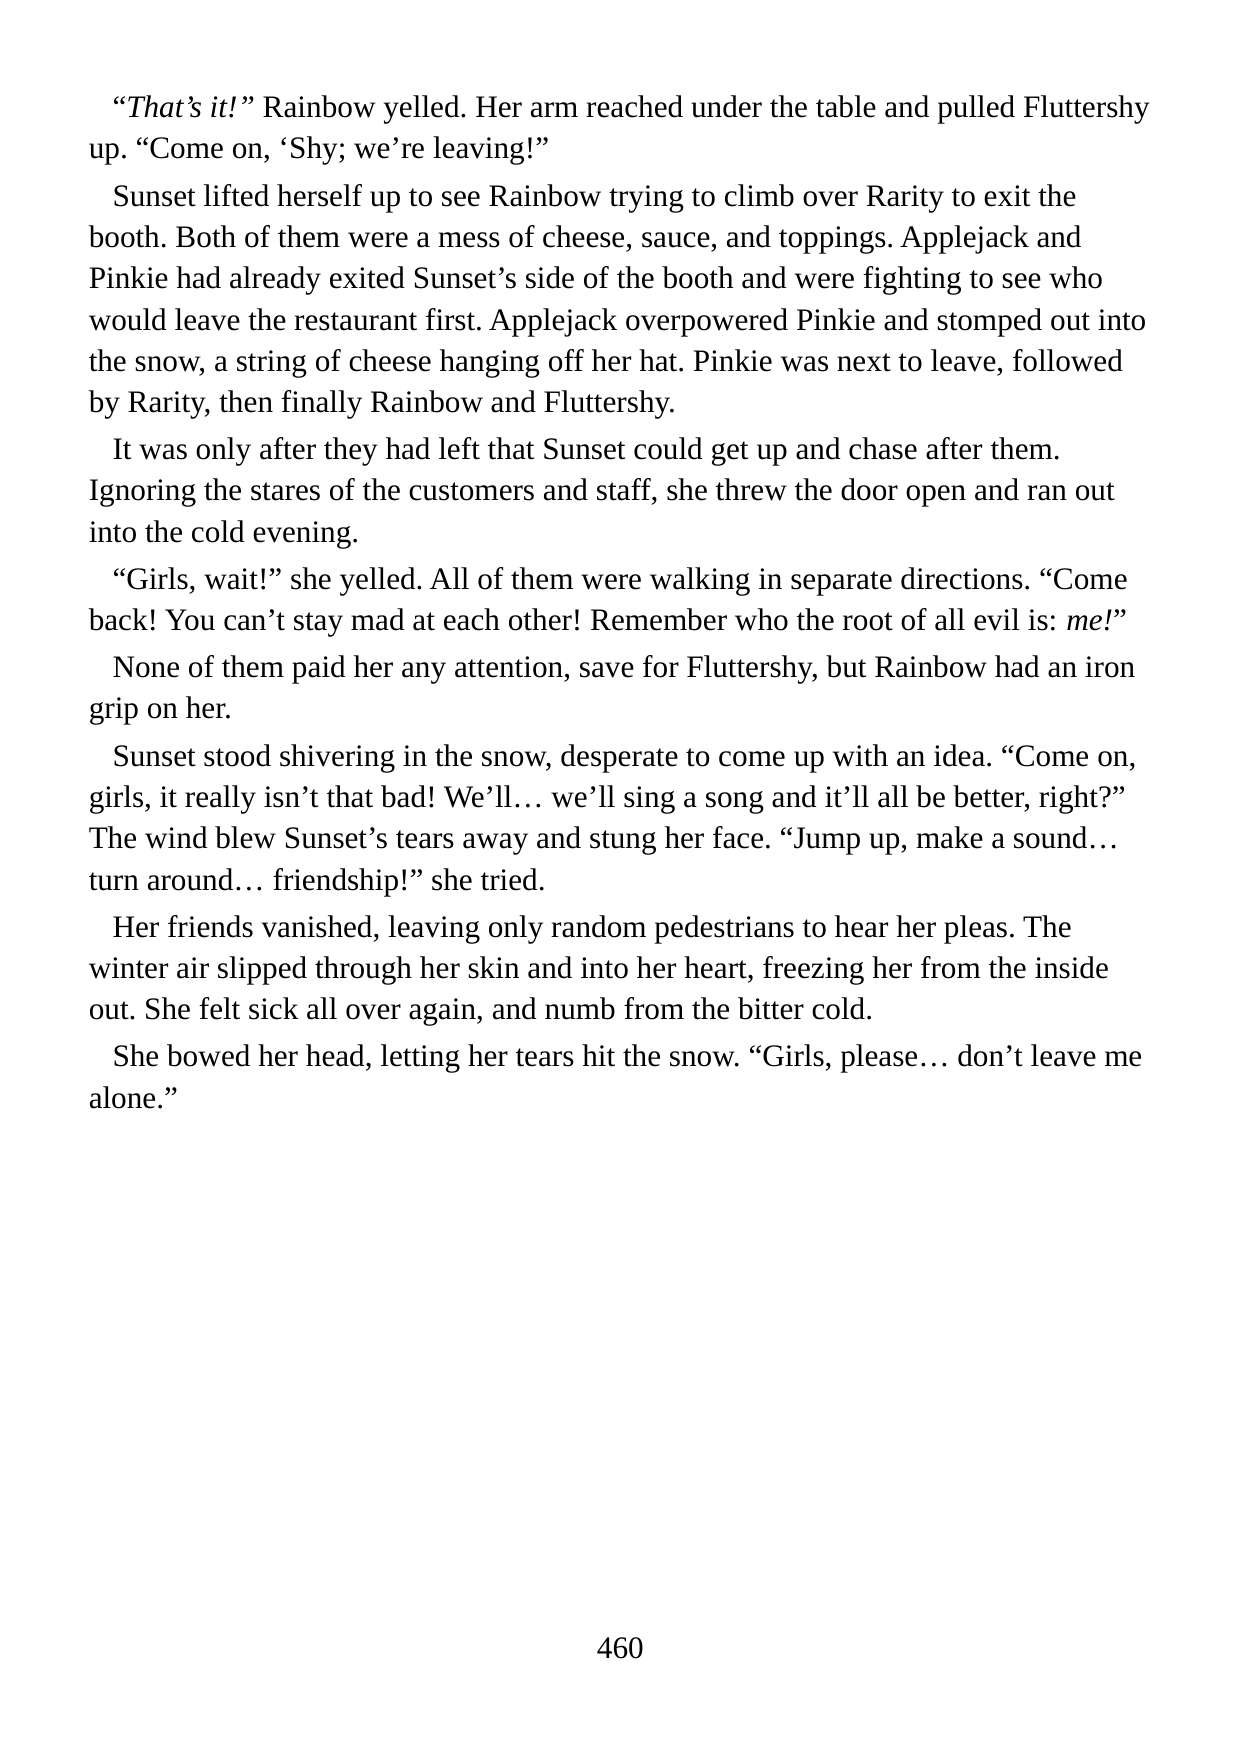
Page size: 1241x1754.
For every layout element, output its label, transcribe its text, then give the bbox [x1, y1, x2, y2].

text “Girls, wait!” she yelled. All of them were walking in separate directions. “Come back! You can’t stay mad at each other! Remember who the root of all evil is: me!” [88, 560, 1152, 637]
text She bowed her head, letting her tears hit the snow. “Girls, please… don’t leave me alone.” [88, 1038, 1152, 1115]
text Her friends vanished, leaving only random pedestrians to hear her pleas. The winter air slipped through her skin and into her heart, freezing her from the inside out. She felt sick all over again, and numb from the bitter cold. [88, 908, 1152, 1026]
text It was only after they had left that Sunset could get up and chase after them. Ignoring the stares of the customers and staff, she threw the door open and ran out into the cold evening. [88, 430, 1152, 549]
text Sunset lifted herself up to see Rainbow trying to climb over Rarity to exit the booth. Both of them were a mess of cheese, sauce, and toppings. Applejack and Pinkie had already exited Sunset’s side of the booth and were fighting to see who would leave the restaurant first. Applejack overpowered Pinkie and stomped out into the snow, a string of cheese hanging off her hat. Pinkie was next to leave, followed by Rarity, then finally Rainbow and Fluttershy. [88, 177, 1152, 419]
text “That’s it!” Rainbow yelled. Her arm reached under the table and pulled Fluttershy up. “Come on, ‘Shy; we’re leaving!” [88, 88, 1152, 166]
text Sunset stood shivering in the snow, desperate to come up with an idea. “Come on, girls, it really isn’t that bad! We’ll… we’ll sing a song and it’ll all be better, right?” The wind blew Sunset’s tears away and stung her face. “Jump up, make a sound… turn around… friendship!” she tried. [88, 737, 1152, 897]
text None of them paid her any attention, save for Fluttershy, but Rainbow had an iron grip on her. [88, 648, 1152, 726]
